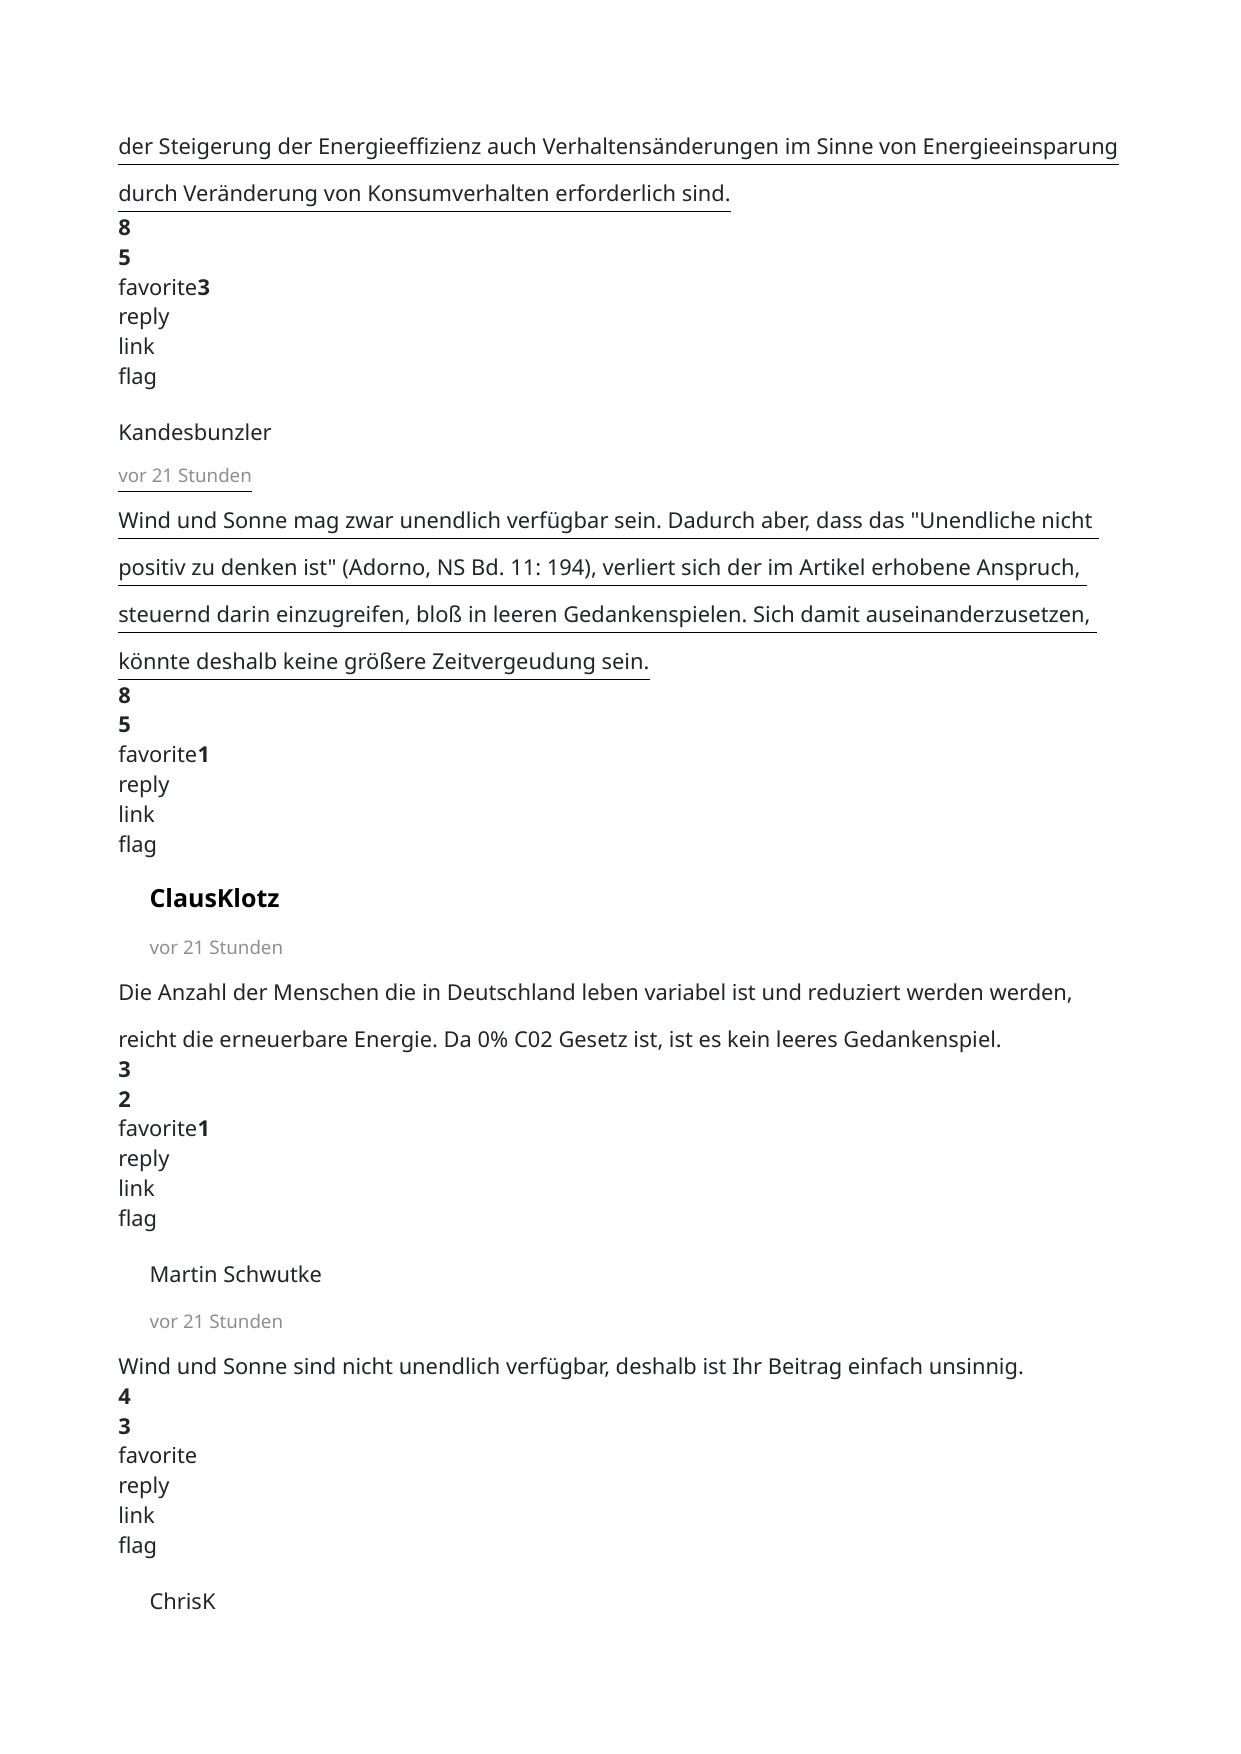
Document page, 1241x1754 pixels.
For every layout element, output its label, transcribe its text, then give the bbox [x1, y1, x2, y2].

text Wind und Sonne sind nicht unendlich verfügbar, deshalb ist Ihr Beitrag einfach unsinnig. [118, 1334, 1122, 1381]
text reply [118, 301, 1122, 331]
text Martin Schwutke [149, 1248, 1114, 1289]
text reply [118, 1470, 1122, 1500]
text reply [118, 769, 1122, 799]
text 5 [118, 242, 1122, 271]
text link [118, 331, 1122, 361]
text 5 [118, 709, 1122, 739]
text der Steigerung der Energieeffizienz auch Verhaltensänderungen im Sinne von Energieeinsparung durch Veränderung von Konsumverhalten erforderlich sind. [118, 118, 1122, 212]
text ChrisK [149, 1575, 1114, 1616]
text favorite1 [118, 739, 1122, 769]
text vor 21 Stunden [118, 462, 1122, 492]
text favorite1 [118, 1113, 1122, 1143]
text flag [118, 829, 1122, 858]
text Kandesbunzler [118, 406, 1114, 447]
text vor 21 Stunden [149, 1304, 1122, 1334]
text flag [118, 361, 1122, 391]
text favorite3 [118, 271, 1122, 301]
text reply [118, 1143, 1122, 1173]
text 3 [118, 1054, 1122, 1083]
text link [118, 1500, 1122, 1530]
text Wind und Sonne mag zwar unendlich verfügbar sein. Dadurch aber, dass das "Unendliche nicht positiv zu denken ist" (Adorno, NS Bd. 11: 194), verliert sich der im Artikel erhobene Anspruch, steuernd darin einzugreifen, bloß in leeren Gedankenspielen. Sich damit auseinanderzusetzen, könnte deshalb keine größere Zeitvergeudung sein. [118, 492, 1122, 680]
text 4 [118, 1381, 1122, 1411]
text 3 [118, 1411, 1122, 1441]
text flag [118, 1203, 1122, 1232]
text Die Anzahl der Menschen die in Deutschland leben variabel ist und reduziert werden werden, reicht die erneuerbare Energie. Da 0% C02 Gesetz ist, ist es kein leeres Gedankenspiel. [118, 960, 1122, 1054]
text link [118, 1173, 1122, 1203]
text 8 [118, 212, 1122, 242]
text flag [118, 1530, 1122, 1560]
text link [118, 799, 1122, 829]
text 2 [118, 1083, 1122, 1113]
text ClausKlotz [149, 874, 1114, 915]
text vor 21 Stunden [149, 930, 1122, 960]
text 8 [118, 680, 1122, 709]
text favorite [118, 1441, 1122, 1470]
